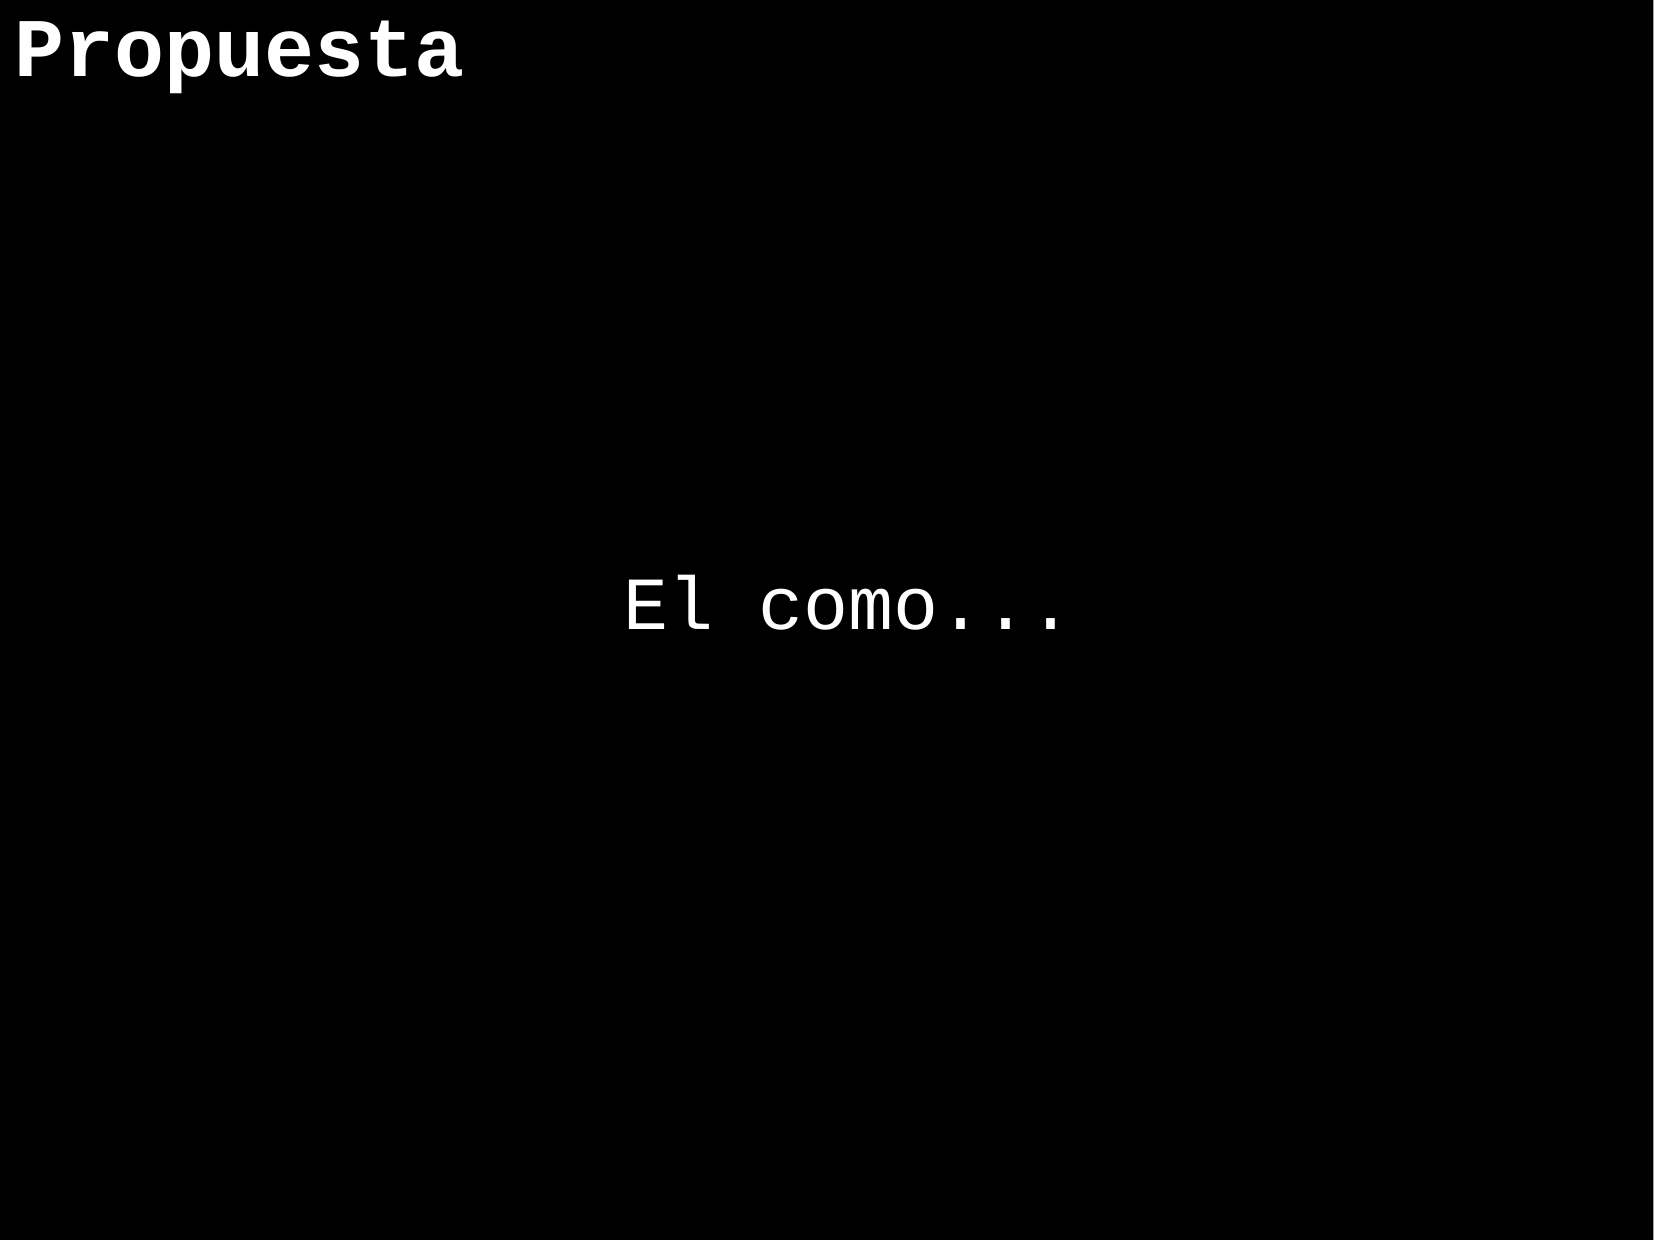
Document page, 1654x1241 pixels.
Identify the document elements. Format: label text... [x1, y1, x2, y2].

text_box Propuesta [0, 0, 680, 110]
subtitle El como... [82, 118, 1571, 1102]
